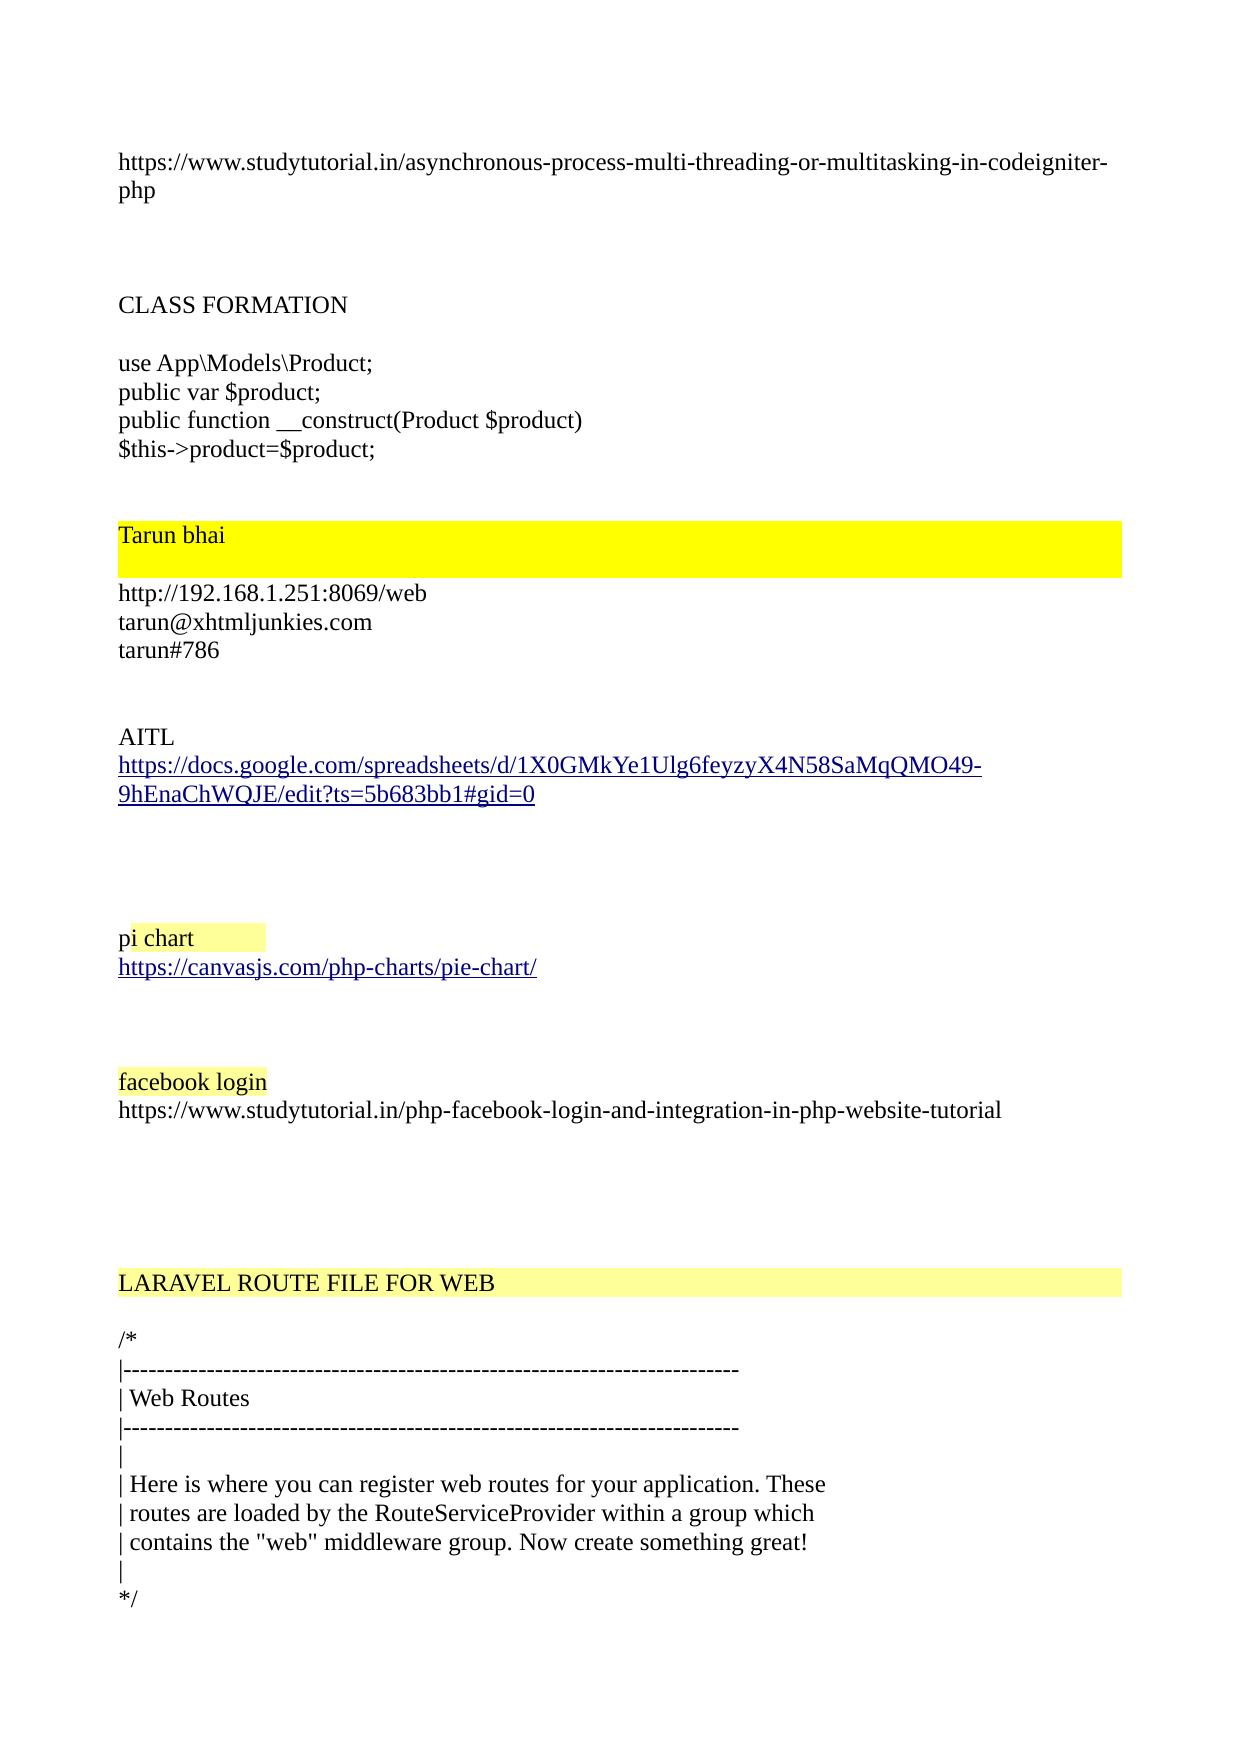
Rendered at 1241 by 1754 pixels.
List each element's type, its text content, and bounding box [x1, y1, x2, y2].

text | [118, 1556, 1122, 1584]
text public function __construct(Product $product) [118, 406, 1122, 434]
text https://docs.google.com/spreadsheets/d/1X0GMkYe1Ulg6feyzyX4N58SaMqQMO49-9hEnaChWQJE/edit?ts=5b683bb1#gid=0 [118, 751, 1122, 808]
text https://canvasjs.com/php-charts/pie-chart/ [118, 952, 1122, 981]
text tarun@xhtmljunkies.com [118, 607, 1122, 636]
text $this->product=$product; [118, 434, 1122, 463]
text | Web Routes [118, 1383, 1122, 1412]
text | [118, 1441, 1122, 1469]
text Tarun bhai [118, 521, 1122, 549]
text |-------------------------------------------------------------------------- [118, 1354, 1122, 1383]
text |-------------------------------------------------------------------------- [118, 1412, 1122, 1441]
text /* [118, 1326, 1122, 1354]
text CLASS FORMATION [118, 291, 1122, 319]
text */ [118, 1584, 1122, 1613]
text tarun#786 [118, 636, 1122, 664]
text public var $product; [118, 377, 1122, 406]
text | contains the "web" middleware group. Now create something great! [118, 1527, 1122, 1556]
text http://192.168.1.251:8069/web [118, 578, 1122, 607]
text https://www.studytutorial.in/php-facebook-login-and-integration-in-php-website-tutorial [118, 1096, 1122, 1124]
text | routes are loaded by the RouteServiceProvider within a group which [118, 1498, 1122, 1527]
text pi chart [118, 923, 1122, 952]
text https://www.studytutorial.in/asynchronous-process-multi-threading-or-multitasking-in-codeigniter-php [118, 147, 1122, 204]
text AITL [118, 722, 1122, 751]
text | Here is where you can register web routes for your application. These [118, 1469, 1122, 1498]
text LARAVEL ROUTE FILE FOR WEB [118, 1268, 1122, 1297]
text facebook login [118, 1067, 1122, 1096]
text use App\Models\Product; [118, 348, 1122, 377]
